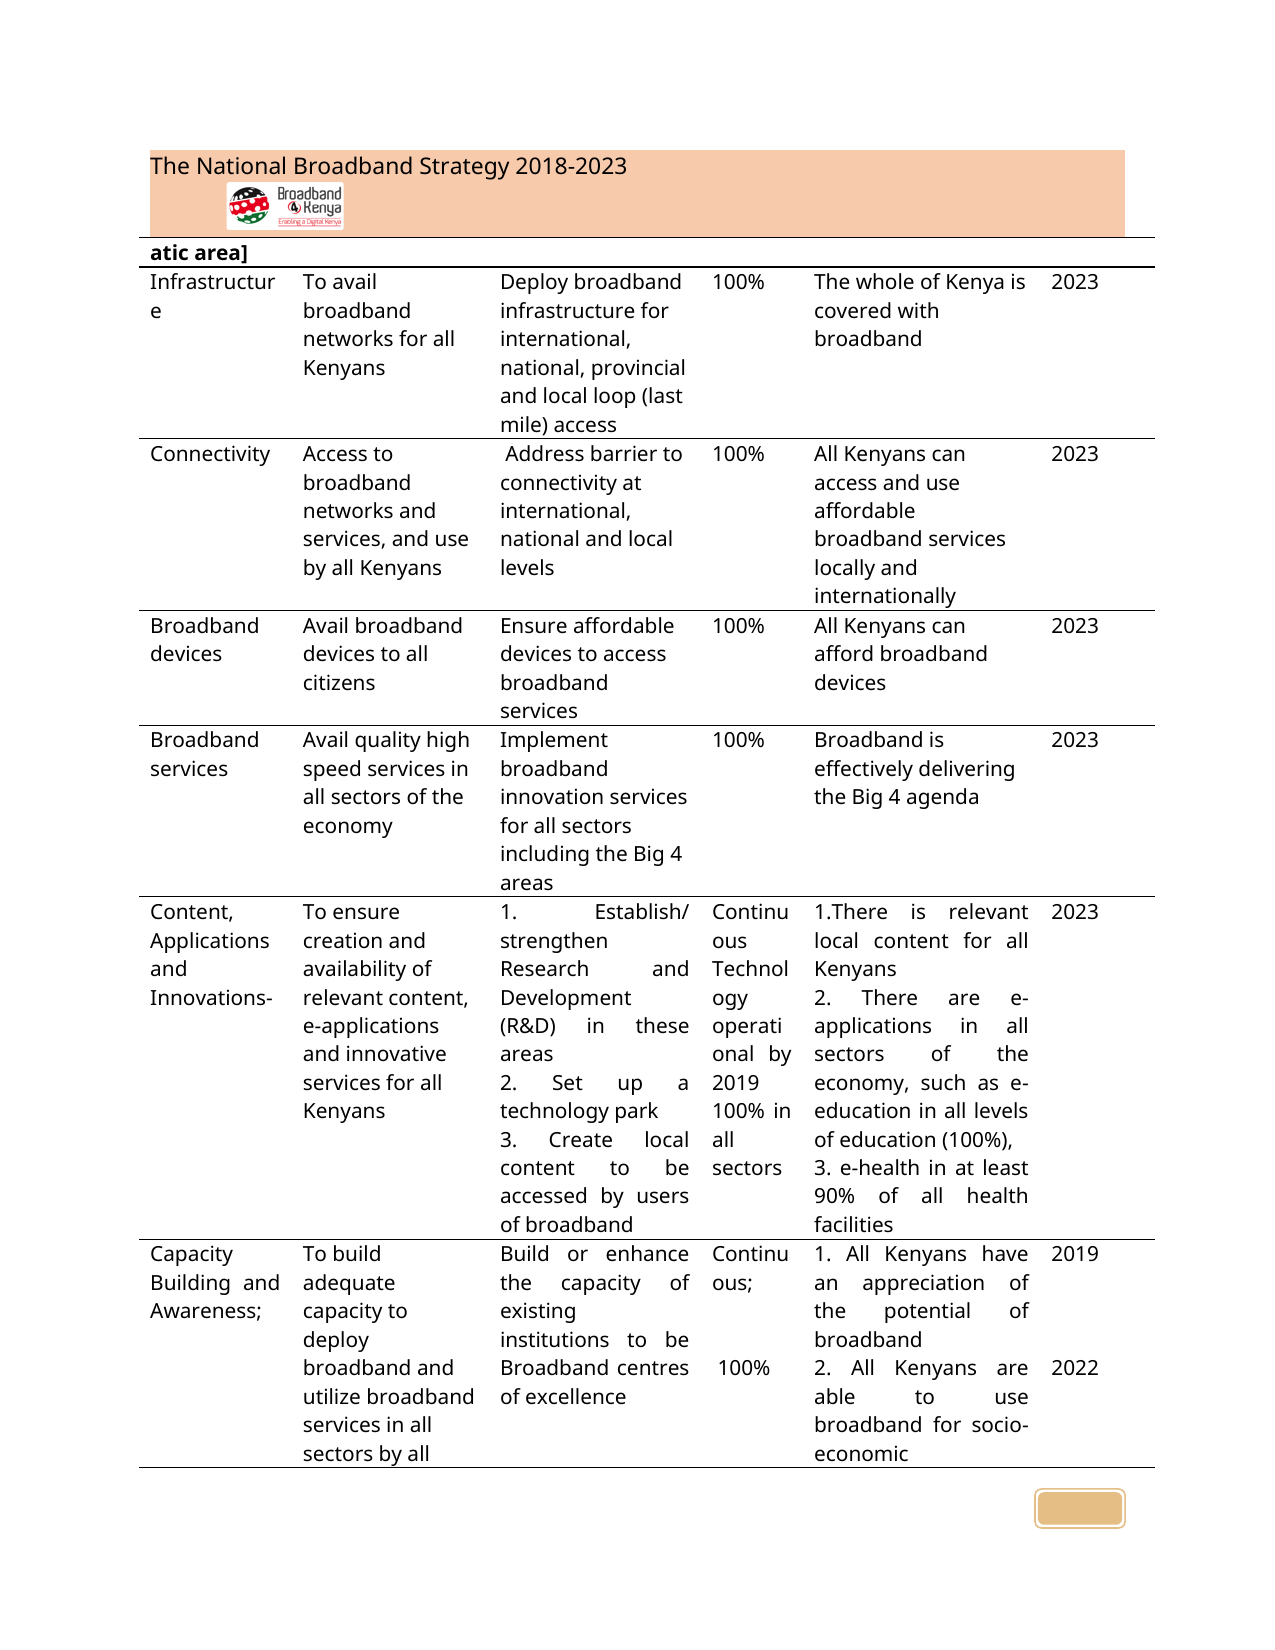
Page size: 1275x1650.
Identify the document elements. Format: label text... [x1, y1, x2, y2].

table_cell Broadband is effectively delivering the Big 4 agenda [803, 726, 1040, 896]
table_cell 1. Establish/ strengthen Research and Development (R&D) in these areas 2. Set up a technology park 3. Create local content to be accessed by users of broadband [489, 897, 701, 1238]
table_header [1040, 238, 1155, 266]
table_header [291, 238, 488, 266]
table_cell The whole of Kenya is covered with broadband [803, 268, 1040, 438]
table_cell 1. All Kenyans have an appreciation of the potential of broadband 2. All Kenyans are able to use broadband for socio-economic [803, 1240, 1040, 1467]
table_header [803, 238, 1040, 266]
table_cell Broadband devices [139, 611, 291, 724]
table_cell Address barrier to connectivity at international, national and local levels [489, 439, 701, 610]
table_cell To build adequate capacity to deploy broadband and utilize broadband services in all sectors by all [291, 1240, 488, 1467]
table_cell Implement broadband innovation services for all sectors including the Big 4 areas [489, 726, 701, 896]
table_cell Continuous; 100% [701, 1240, 803, 1467]
table_cell 2023 [1040, 439, 1155, 610]
picture [226, 182, 344, 230]
table_cell Avail quality high speed services in all sectors of the economy [291, 726, 488, 896]
table_cell Capacity Building and Awareness; [139, 1240, 291, 1467]
table_header atic area] [139, 238, 291, 266]
table_cell All Kenyans can afford broadband devices [803, 611, 1040, 724]
table_cell Ensure affordable devices to access broadband services [489, 611, 701, 724]
table_cell Continuous Technology operational by 2019 100% in all sectors [701, 897, 803, 1238]
table_cell Content, Applications and Innovations- [139, 897, 291, 1238]
table_cell Build or enhance the capacity of existing institutions to be Broadband centres of excellence [489, 1240, 701, 1467]
table_cell 2023 [1040, 726, 1155, 896]
table_cell To ensure creation and availability of relevant content, e-applications and innovative services for all Kenyans [291, 897, 488, 1238]
table_cell 100% [701, 268, 803, 438]
table_cell 2023 [1040, 897, 1155, 1238]
table_header [489, 238, 701, 266]
table_cell Deploy broadband infrastructure for international, national, provincial and local loop (last mile) access [489, 268, 701, 438]
table_cell 100% [701, 611, 803, 724]
table_cell Connectivity [139, 439, 291, 610]
table_cell 1.There is relevant local content for all Kenyans 2. There are e-applications in all sectors of the economy, such as e-education in all levels of education (100%), 3. e-health in at least 90% of all health facilities [803, 897, 1040, 1238]
table_cell All Kenyans can access and use affordable broadband services locally and internationally [803, 439, 1040, 610]
table_cell 100% [701, 726, 803, 896]
table_cell 100% [701, 439, 803, 610]
table_cell Broadband services [139, 726, 291, 896]
table_cell Avail broadband devices to all citizens [291, 611, 488, 724]
table_cell To avail broadband networks for all Kenyans [291, 268, 488, 438]
table_header [701, 238, 803, 266]
table_cell Access to broadband networks and services, and use by all Kenyans [291, 439, 488, 610]
table_cell 2019 2022 [1040, 1240, 1155, 1467]
table_cell 2023 [1040, 611, 1155, 724]
table_cell Infrastructure [139, 268, 291, 438]
table_cell 2023 [1040, 268, 1155, 438]
